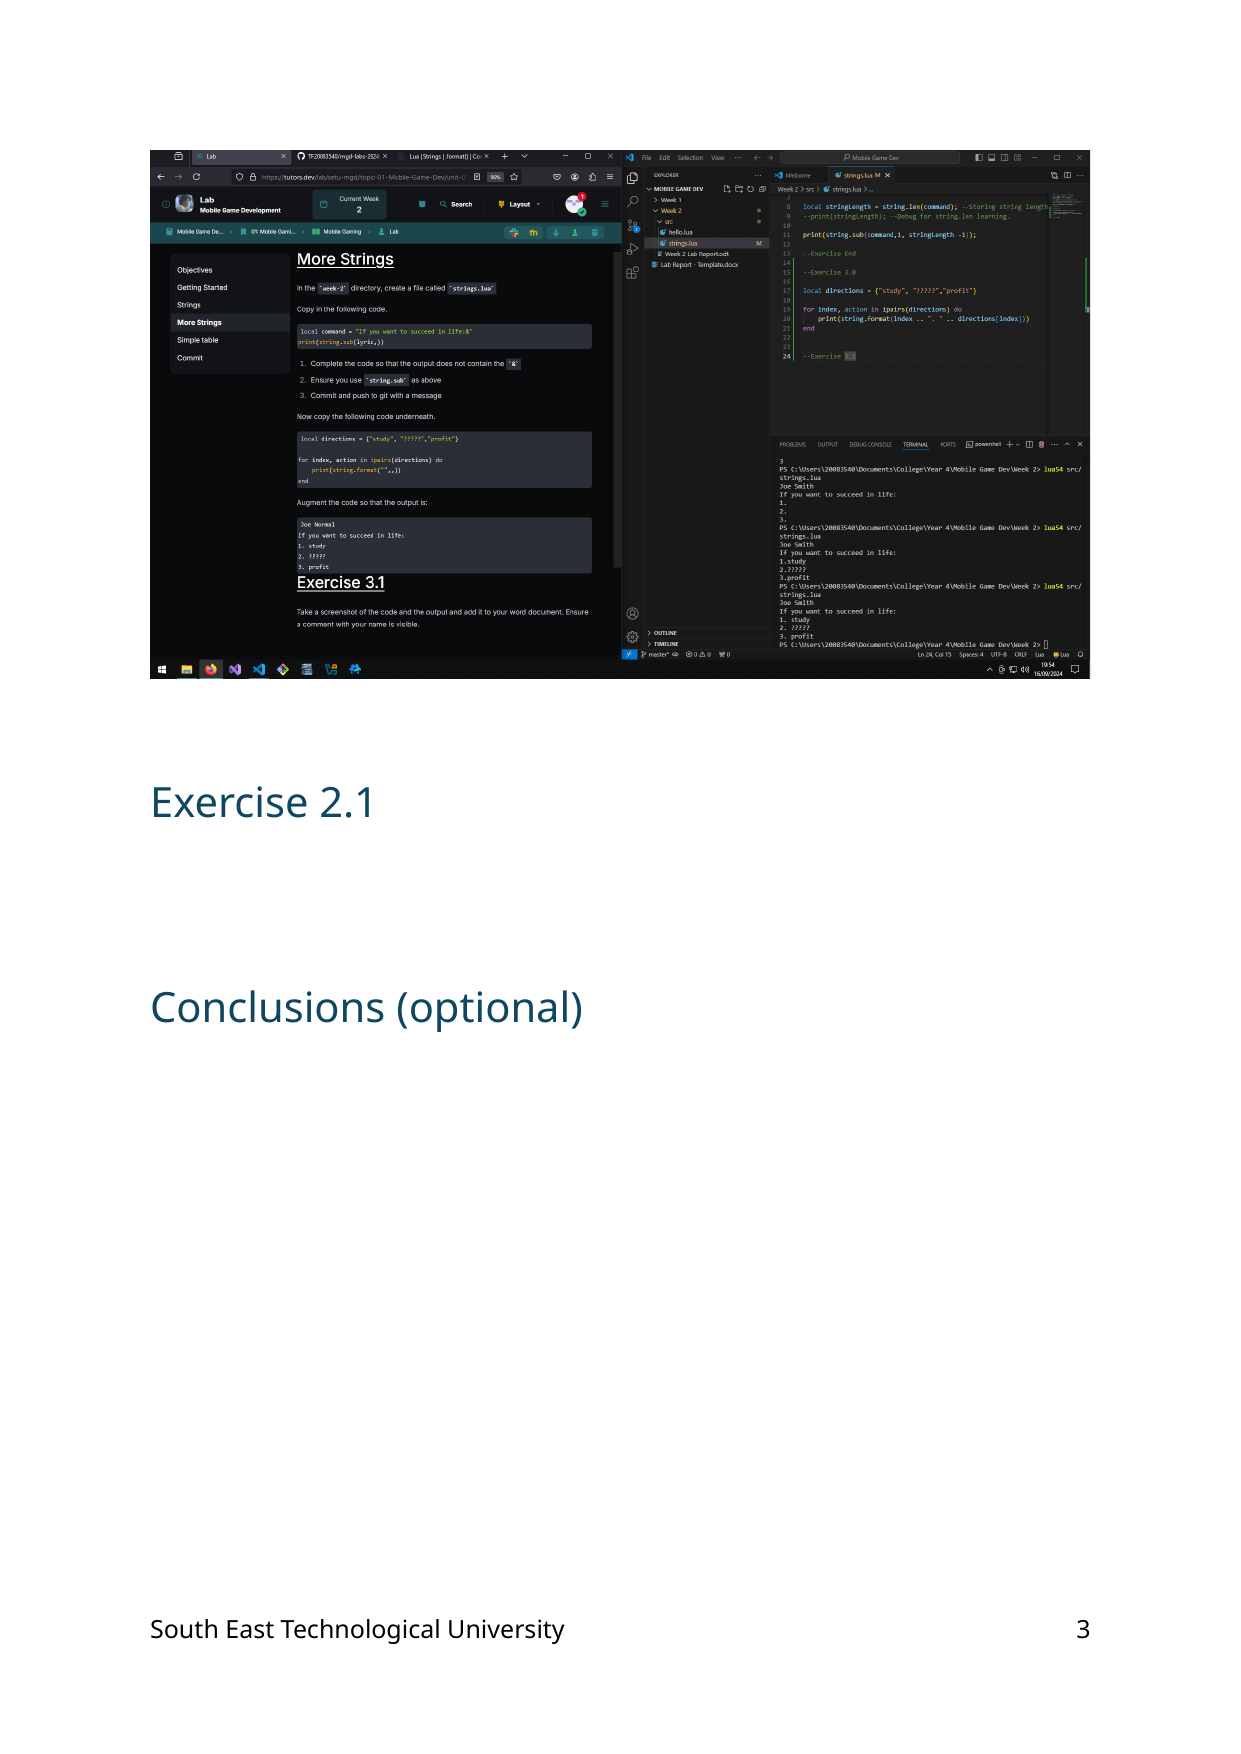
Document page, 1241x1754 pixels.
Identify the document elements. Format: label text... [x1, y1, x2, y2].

subtitle Conclusions (optional) [150, 978, 1090, 1035]
subtitle Exercise 2.1 [150, 773, 1090, 830]
picture [150, 150, 1091, 679]
